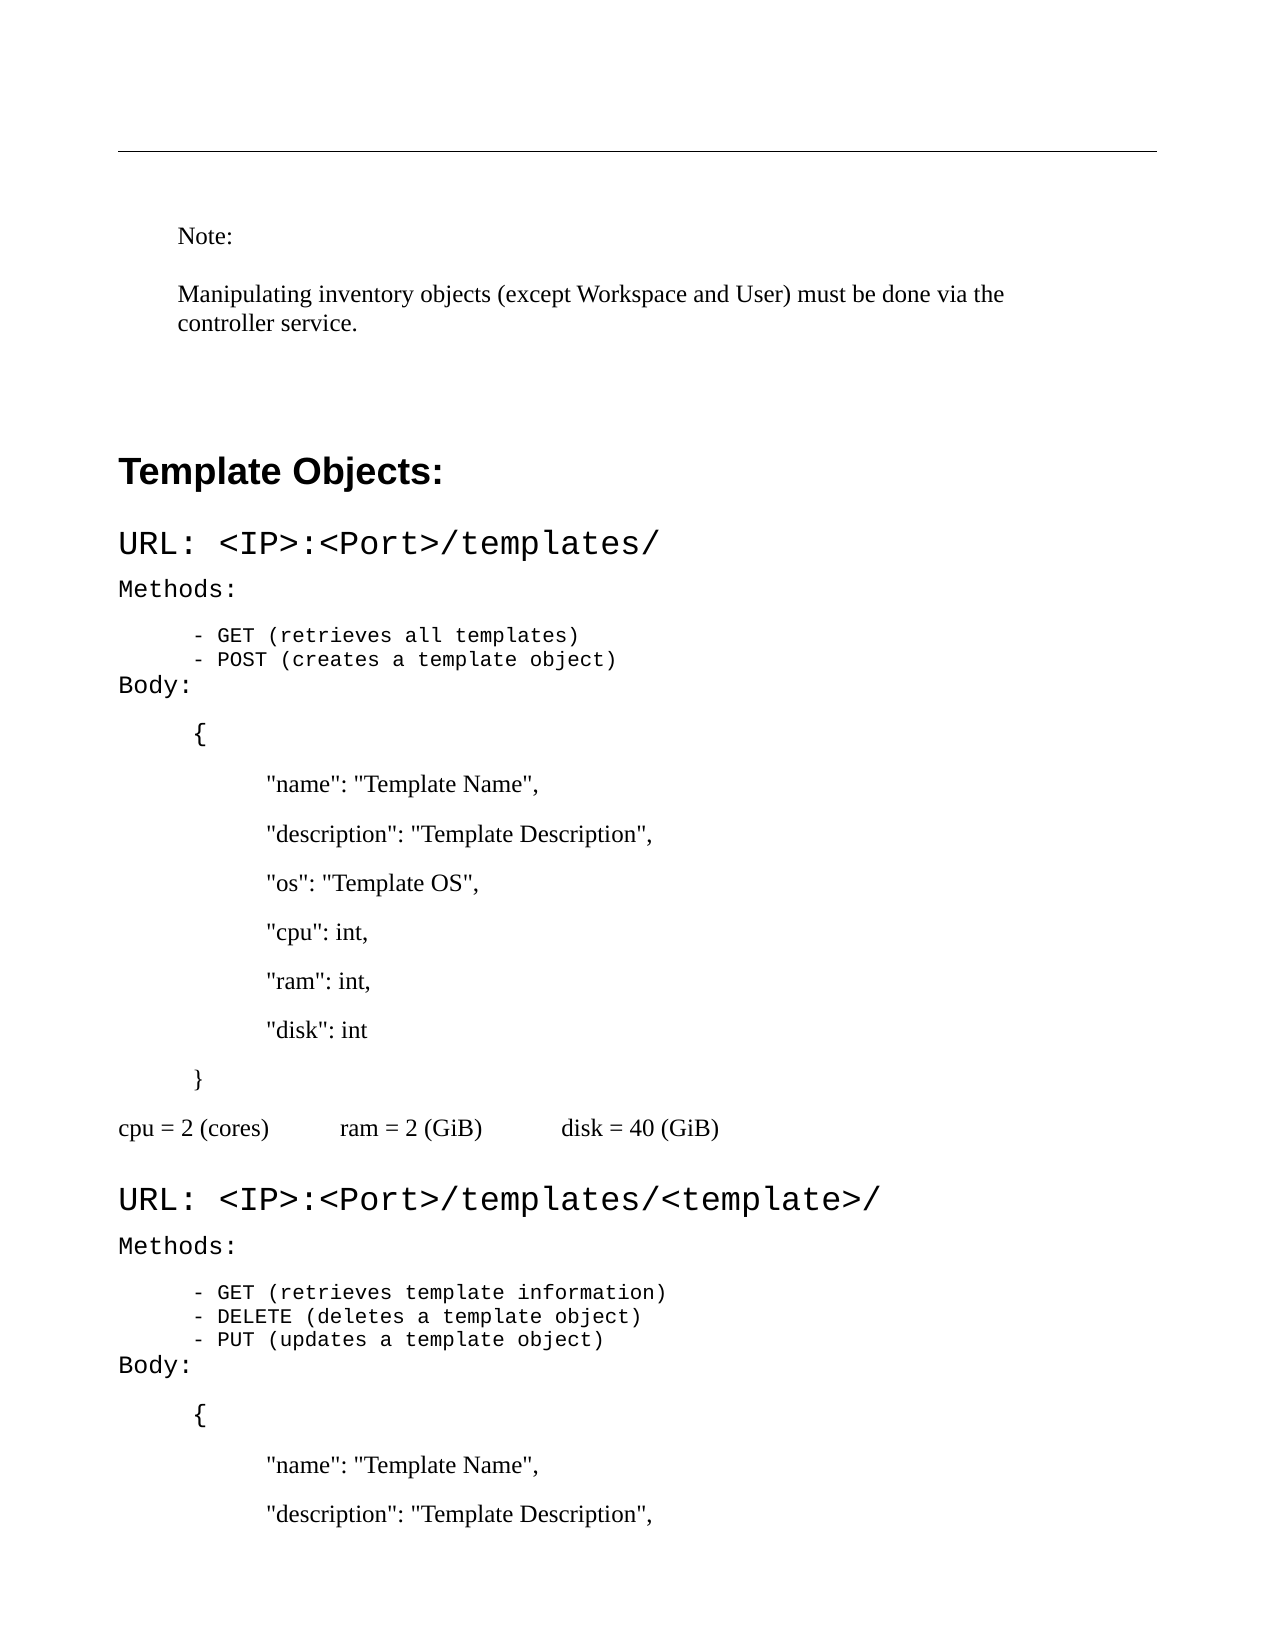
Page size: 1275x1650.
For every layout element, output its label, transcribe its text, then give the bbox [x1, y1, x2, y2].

text - POST (creates a template object) [118, 649, 1157, 672]
text Methods: [118, 1233, 1157, 1262]
subtitle URL: <IP>:<Port>/templates/ [118, 526, 1157, 564]
text } [118, 1064, 1157, 1093]
text { [118, 721, 1157, 749]
text "description": "Template Description", [118, 819, 1157, 847]
text - PUT (updates a template object) [118, 1329, 1157, 1353]
text "name": "Template Name", [118, 769, 1157, 798]
text Body: [118, 672, 1157, 701]
text Methods: [118, 577, 1157, 605]
text "name": "Template Name", [118, 1450, 1157, 1479]
text "ram": int, [118, 966, 1157, 994]
text - GET (retrieves template information) [118, 1282, 1157, 1306]
text Note: [177, 221, 1098, 249]
text "os": "Template OS", [118, 868, 1157, 896]
subtitle URL: <IP>:<Port>/templates/<template>/ [118, 1183, 1157, 1221]
text - GET (retrieves all templates) [118, 625, 1157, 649]
text "description": "Template Description", [118, 1499, 1157, 1528]
text cpu = 2 (cores) ram = 2 (GiB) disk = 40 (GiB) [118, 1113, 1157, 1142]
text - DELETE (deletes a template object) [118, 1306, 1157, 1329]
subtitle Template Objects: [118, 449, 1157, 493]
text "disk": int [118, 1015, 1157, 1044]
text { [118, 1401, 1157, 1430]
text Body: [118, 1353, 1157, 1381]
text Manipulating inventory objects (except Workspace and User) must be done via the controller service. [177, 279, 1098, 336]
text "cpu": int, [118, 917, 1157, 946]
